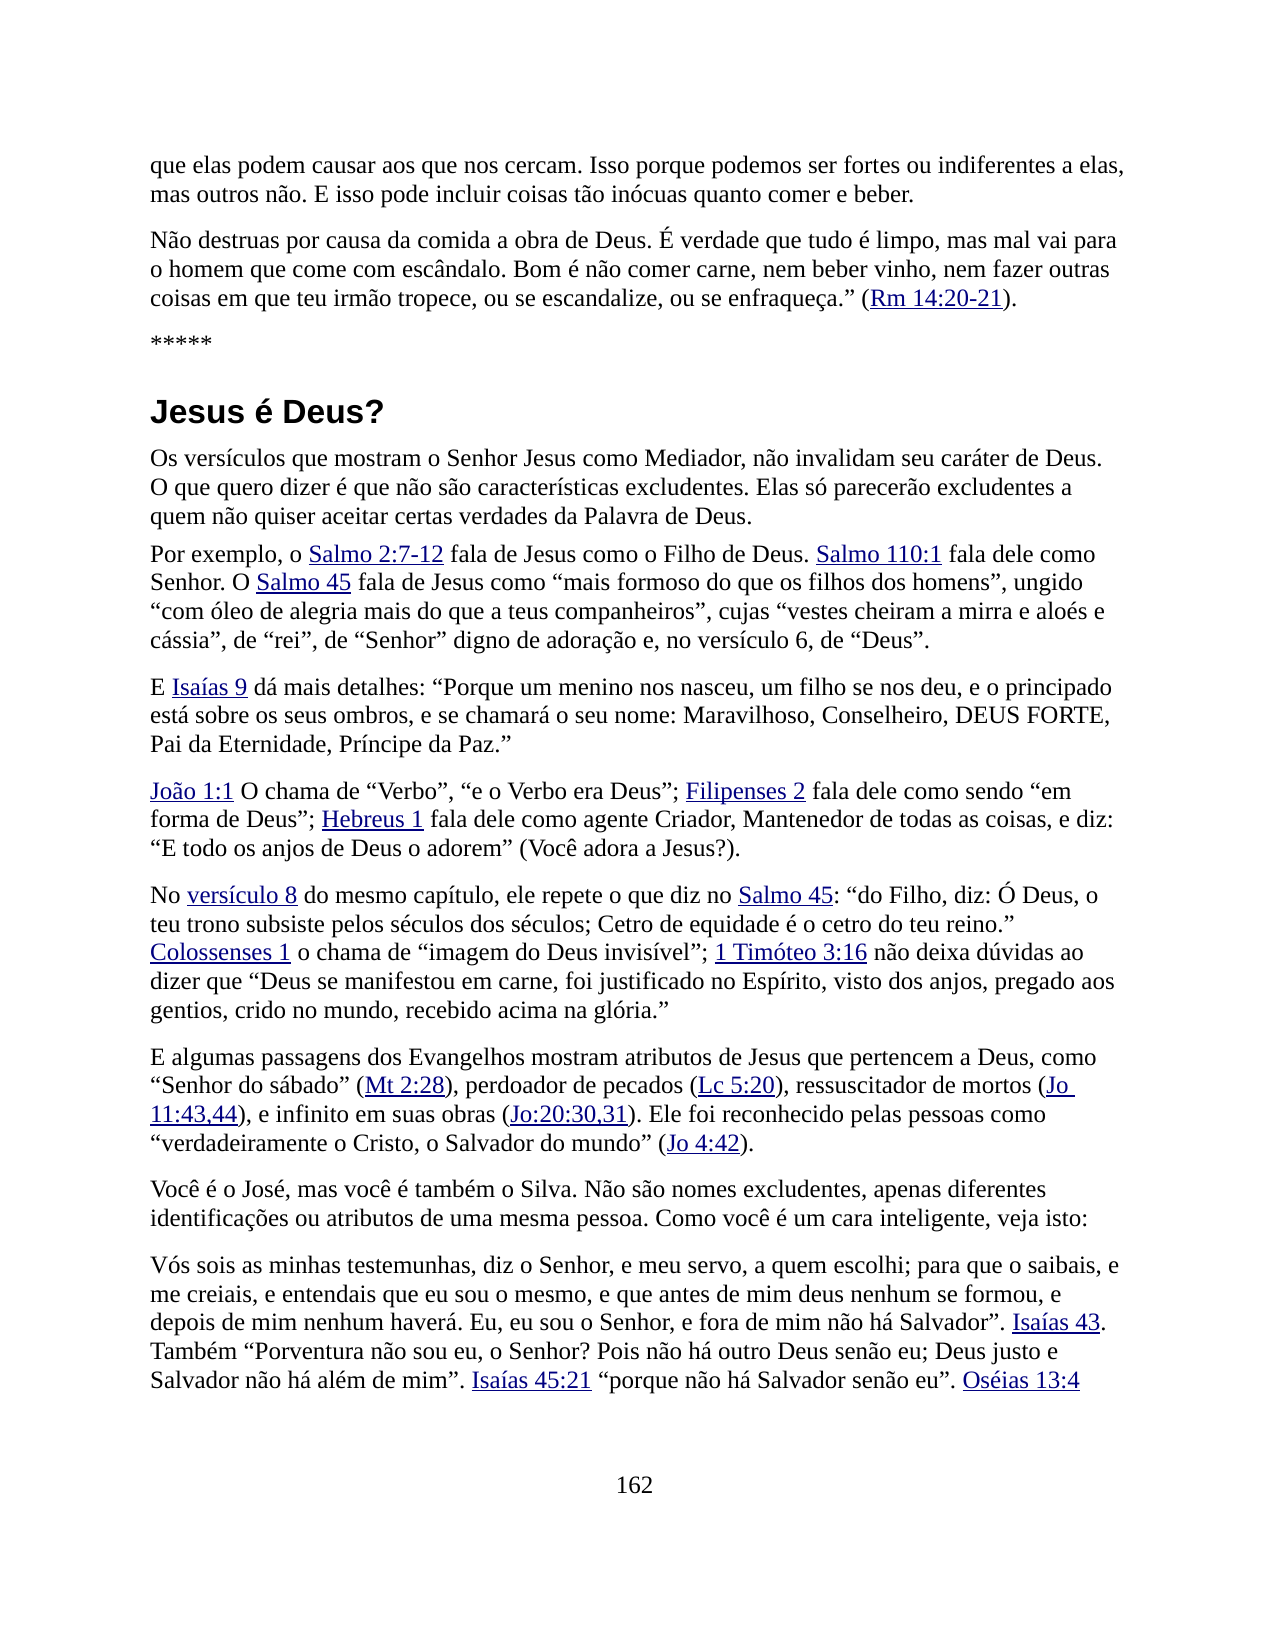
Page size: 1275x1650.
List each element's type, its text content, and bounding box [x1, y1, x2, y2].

text Você é o José, mas você é também o Silva. Não são nomes excludentes, apenas diferentes identificações ou atributos de uma mesma pessoa. Como você é um cara inteligente, veja isto: [150, 1174, 1125, 1232]
text Os versículos que mostram o Senhor Jesus como Mediador, não invalidam seu caráter de Deus. O que quero dizer é que não são características excludentes. Elas só parecerão excludentes a quem não quiser aceitar certas verdades da Palavra de Deus. [150, 443, 1125, 530]
text Por exemplo, o Salmo 2:7-12 fala de Jesus como o Filho de Deus. Salmo 110:1 fala dele como Senhor. O Salmo 45 fala de Jesus como “mais formoso do que os filhos dos homens”, ungido “com óleo de alegria mais do que a teus companheiros”, cujas “vestes cheiram a mirra e aloés e cássia”, de “rei”, de “Senhor” digno de adoração e, no versículo 6, de “Deus”. [150, 539, 1125, 654]
subtitle Jesus é Deus? [150, 392, 1125, 431]
text E Isaías 9 dá mais detalhes: “Porque um menino nos nasceu, um filho se nos deu, e o principado está sobre os seus ombros, e se chamará o seu nome: Maravilhoso, Conselheiro, DEUS FORTE, Pai da Eternidade, Príncipe da Paz.” [150, 672, 1125, 758]
text que elas podem causar aos que nos cercam. Isso porque podemos ser fortes ou indiferentes a elas, mas outros não. E isso pode incluir coisas tão inócuas quanto comer e beber. [150, 150, 1125, 207]
text João 1:1 O chama de “Verbo”, “e o Verbo era Deus”; Filipenses 2 fala dele como sendo “em forma de Deus”; Hebreus 1 fala dele como agente Criador, Mantenedor de todas as coisas, e diz: “E todo os anjos de Deus o adorem” (Você adora a Jesus?). [150, 776, 1125, 862]
text ***** [150, 329, 1125, 358]
text No versículo 8 do mesmo capítulo, ele repete o que diz no Salmo 45: “do Filho, diz: Ó Deus, o teu trono subsiste pelos séculos dos séculos; Cetro de equidade é o cetro do teu reino.” Colossenses 1 o chama de “imagem do Deus invisível”; 1 Timóteo 3:16 não deixa dúvidas ao dizer que “Deus se manifestou em carne, foi justificado no Espírito, visto dos anjos, pregado aos gentios, crido no mundo, recebido acima na glória.” [150, 880, 1125, 1024]
text Vós sois as minhas testemunhas, diz o Senhor, e meu servo, a quem escolhi; para que o saibais, e me creiais, e entendais que eu sou o mesmo, e que antes de mim deus nenhum se formou, e depois de mim nenhum haverá. Eu, eu sou o Senhor, e fora de mim não há Salvador”. Isaías 43. Também “Porventura não sou eu, o Senhor? Pois não há outro Deus senão eu; Deus justo e Salvador não há além de mim”. Isaías 45:21 “porque não há Salvador senão eu”. Oséias 13:4 [150, 1250, 1125, 1394]
text Não destruas por causa da comida a obra de Deus. É verdade que tudo é limpo, mas mal vai para o homem que come com escândalo. Bom é não comer carne, nem beber vinho, nem fazer outras coisas em que teu irmão tropece, ou se escandalize, ou se enfraqueça.” (Rm 14:20-21). [150, 225, 1125, 312]
text E algumas passagens dos Evangelhos mostram atributos de Jesus que pertencem a Deus, como “Senhor do sábado” (Mt 2:28), perdoador de pecados (Lc 5:20), ressuscitador de mortos (Jo 11:43,44), e infinito em suas obras (Jo:20:30,31). Ele foi reconhecido pelas pessoas como “verdadeiramente o Cristo, o Salvador do mundo” (Jo 4:42). [150, 1042, 1125, 1157]
